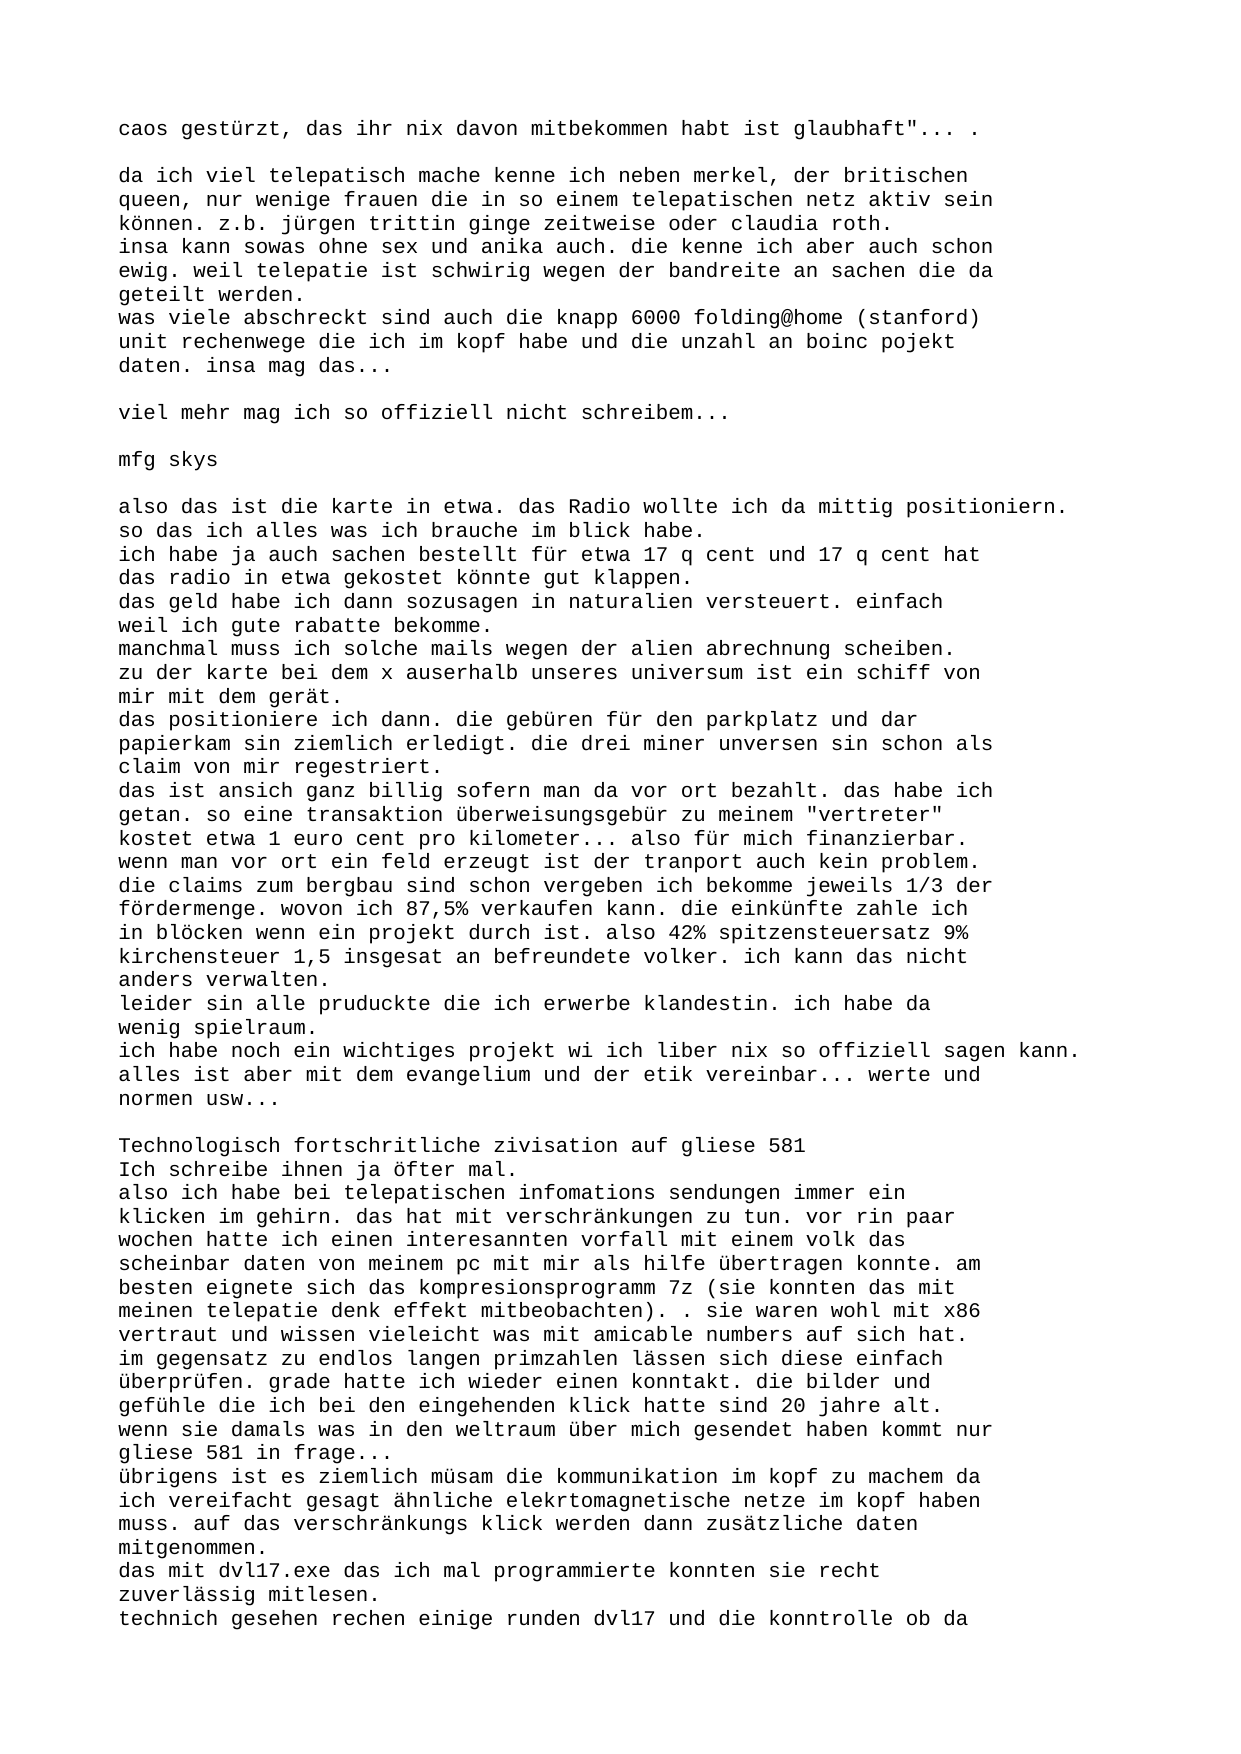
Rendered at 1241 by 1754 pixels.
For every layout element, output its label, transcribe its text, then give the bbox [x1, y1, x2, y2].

text besten eignete sich das kompresionsprogramm 7z (sie konnten das mit [118, 1277, 1122, 1300]
text kostet etwa 1 euro cent pro kilometer... also für mich finanzierbar. [118, 827, 1122, 851]
text getan. so eine transaktion überweisungsgebür zu meinem "vertreter" [118, 804, 1122, 827]
text insa kann sowas ohne sex und anika auch. die kenne ich aber auch schon [118, 236, 1122, 260]
text wochen hatte ich einen interesannten vorfall mit einem volk das [118, 1229, 1122, 1253]
text so das ich alles was ich brauche im blick habe. [118, 520, 1122, 544]
text unit rechenwege die ich im kopf habe und die unzahl an boinc pojekt [118, 331, 1122, 354]
text wenn man vor ort ein feld erzeugt ist der tranport auch kein problem. [118, 851, 1122, 875]
text ewig. weil telepatie ist schwirig wegen der bandreite an sachen die da [118, 260, 1122, 284]
text ich habe noch ein wichtiges projekt wi ich liber nix so offiziell sagen kann. [118, 1040, 1122, 1064]
text daten. insa mag das... [118, 354, 1122, 378]
text ich habe ja auch sachen bestellt für etwa 17 q cent und 17 q cent hat [118, 544, 1122, 567]
text normen usw... [118, 1088, 1122, 1111]
text viel mehr mag ich so offiziell nicht schreibem... [118, 402, 1122, 426]
text weil ich gute rabatte bekomme. [118, 615, 1122, 638]
text mitgenommen. [118, 1537, 1122, 1561]
text caos gestürzt, das ihr nix davon mitbekommen habt ist glaubhaft"... . [118, 118, 1122, 142]
text wenig spielraum. [118, 1017, 1122, 1040]
text wenn sie damals was in den weltraum über mich gesendet haben kommt nur [118, 1419, 1122, 1442]
text überprüfen. grade hatte ich wieder einen konntakt. die bilder und [118, 1371, 1122, 1395]
text vertraut und wissen vieleicht was mit amicable numbers auf sich hat. [118, 1324, 1122, 1348]
text scheinbar daten von meinem pc mit mir als hilfe übertragen konnte. am [118, 1253, 1122, 1277]
text technich gesehen rechen einige runden dvl17 und die konntrolle ob da [118, 1608, 1122, 1631]
text anders verwalten. [118, 969, 1122, 993]
text können. z.b. jürgen trittin ginge zeitweise oder claudia roth. [118, 213, 1122, 236]
text geteilt werden. [118, 284, 1122, 307]
text mfg skys [118, 449, 1122, 473]
text muss. auf das verschränkungs klick werden dann zusätzliche daten [118, 1513, 1122, 1537]
text claim von mir regestriert. [118, 757, 1122, 780]
text ich vereifacht gesagt ähnliche elekrtomagnetische netze im kopf haben [118, 1489, 1122, 1513]
text Technologisch fortschritliche zivisation auf gliese 581 [118, 1135, 1122, 1158]
text manchmal muss ich solche mails wegen der alien abrechnung scheiben. [118, 638, 1122, 662]
text queen, nur wenige frauen die in so einem telepatischen netz aktiv sein [118, 189, 1122, 213]
text gefühle die ich bei den eingehenden klick hatte sind 20 jahre alt. [118, 1395, 1122, 1419]
text mir mit dem gerät. [118, 686, 1122, 709]
text das mit dvl17.exe das ich mal programmierte konnten sie recht [118, 1561, 1122, 1584]
text klicken im gehirn. das hat mit verschränkungen zu tun. vor rin paar [118, 1206, 1122, 1229]
text meinen telepatie denk effekt mitbeobachten). . sie waren wohl mit x86 [118, 1300, 1122, 1324]
text die claims zum bergbau sind schon vergeben ich bekomme jeweils 1/3 der [118, 875, 1122, 898]
text das radio in etwa gekostet könnte gut klappen. [118, 567, 1122, 591]
text in blöcken wenn ein projekt durch ist. also 42% spitzensteuersatz 9% [118, 922, 1122, 946]
text papierkam sin ziemlich erledigt. die drei miner unversen sin schon als [118, 733, 1122, 757]
text übrigens ist es ziemlich müsam die kommunikation im kopf zu machem da [118, 1466, 1122, 1489]
text also das ist die karte in etwa. das Radio wollte ich da mittig positioniern. [118, 496, 1122, 520]
text das ist ansich ganz billig sofern man da vor ort bezahlt. das habe ich [118, 780, 1122, 804]
text das geld habe ich dann sozusagen in naturalien versteuert. einfach [118, 591, 1122, 615]
text kirchensteuer 1,5 insgesat an befreundete volker. ich kann das nicht [118, 946, 1122, 969]
text also ich habe bei telepatischen infomations sendungen immer ein [118, 1182, 1122, 1206]
text leider sin alle pruduckte die ich erwerbe klandestin. ich habe da [118, 993, 1122, 1017]
text im gegensatz zu endlos langen primzahlen lässen sich diese einfach [118, 1348, 1122, 1371]
text was viele abschreckt sind auch die knapp 6000 folding@home (stanford) [118, 307, 1122, 331]
text zu der karte bei dem x auserhalb unseres universum ist ein schiff von [118, 662, 1122, 686]
text zuverlässig mitlesen. [118, 1584, 1122, 1608]
text alles ist aber mit dem evangelium und der etik vereinbar... werte und [118, 1064, 1122, 1088]
text da ich viel telepatisch mache kenne ich neben merkel, der britischen [118, 165, 1122, 189]
text gliese 581 in frage... [118, 1442, 1122, 1466]
text das positioniere ich dann. die gebüren für den parkplatz und dar [118, 709, 1122, 733]
text fördermenge. wovon ich 87,5% verkaufen kann. die einkünfte zahle ich [118, 898, 1122, 922]
text Ich schreibe ihnen ja öfter mal. [118, 1158, 1122, 1182]
